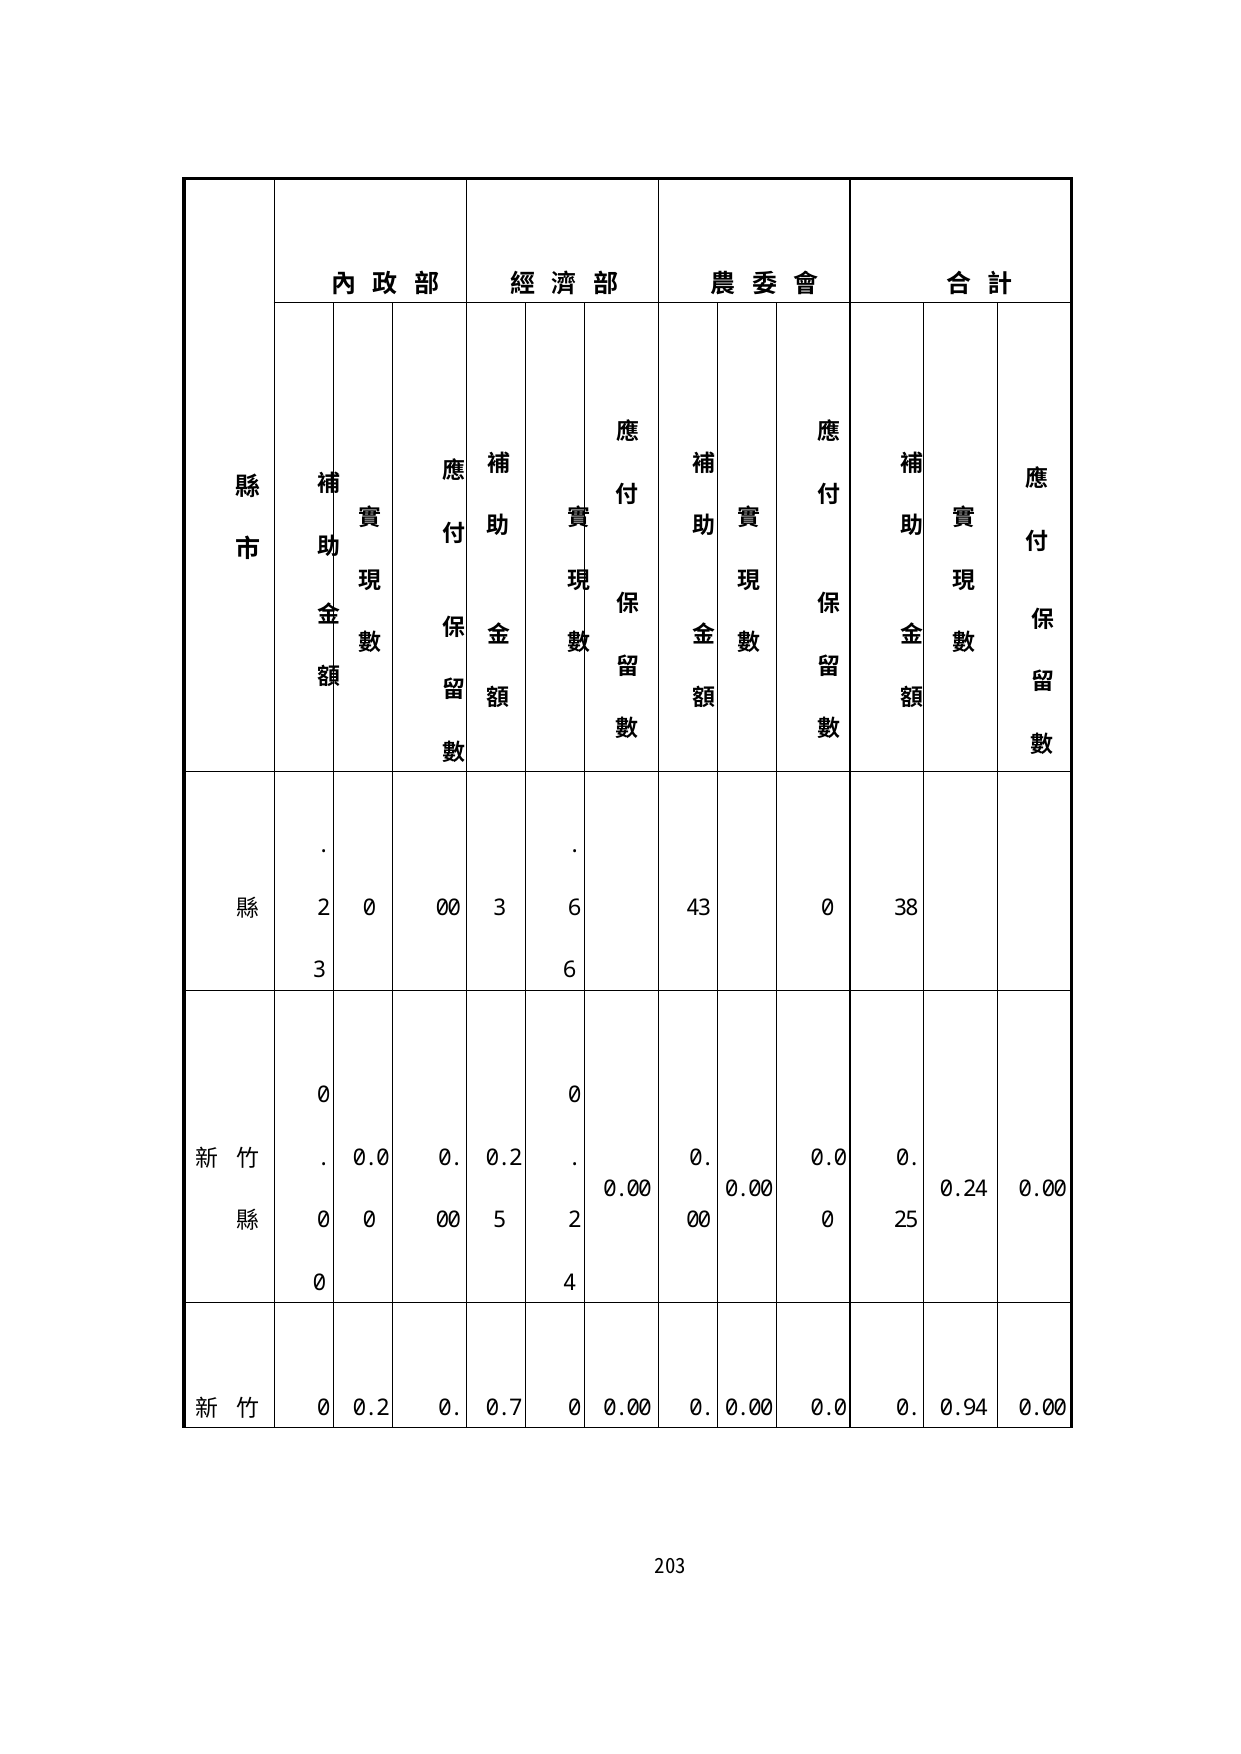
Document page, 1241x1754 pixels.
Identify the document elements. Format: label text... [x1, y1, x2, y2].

table_cell 補助 金額 [467, 303, 525, 771]
table_cell 實現數 [526, 303, 584, 771]
table_cell 0. [659, 1303, 717, 1427]
table_header 經濟部 [467, 180, 658, 302]
table_cell 應付 保留數 [777, 303, 849, 771]
table_cell 0.0 [777, 1303, 849, 1427]
table_cell 0 [526, 1303, 584, 1427]
table_header 合計 [851, 180, 1070, 302]
table_cell 0 [777, 772, 849, 990]
table_cell 應付 保留數 [585, 303, 658, 771]
table_cell 0. [393, 1303, 466, 1427]
table_cell 0.24 [924, 991, 997, 1302]
table_cell .23 [275, 772, 333, 990]
table_cell 新竹 [186, 1303, 274, 1427]
table_cell [924, 772, 997, 990]
table_cell 00 [393, 772, 466, 990]
table_cell 0 [334, 772, 392, 990]
table_cell 縣 [186, 772, 274, 990]
table_cell [585, 772, 658, 990]
table_cell [718, 772, 776, 990]
table_cell 補助 金額 [659, 303, 717, 771]
table_header 縣市 [186, 180, 274, 771]
table_cell 0 [275, 1303, 333, 1427]
table_cell 0. [851, 1303, 923, 1427]
table_header 農委會 [659, 180, 849, 302]
table_cell [998, 772, 1070, 990]
table_cell 38 [851, 772, 923, 990]
table_cell 實現數 [924, 303, 997, 771]
table_cell 0.00 [585, 1303, 658, 1427]
table_cell 0.2 [334, 1303, 392, 1427]
table_cell 43 [659, 772, 717, 990]
table_cell 補助 金額 [275, 303, 333, 771]
table_cell 0.00 [659, 991, 717, 1302]
table_cell 補助 金額 [851, 303, 923, 771]
table_cell 新竹縣 [186, 991, 274, 1302]
table_cell 0.25 [467, 991, 525, 1302]
table_cell 0.24 [526, 991, 584, 1302]
table_cell 0.7 [467, 1303, 525, 1427]
table_cell 0.25 [851, 991, 923, 1302]
table_cell 0.00 [718, 1303, 776, 1427]
table_cell 實現數 [334, 303, 392, 771]
table_cell 0.00 [777, 991, 849, 1302]
table_cell 0.00 [393, 991, 466, 1302]
table_cell 應付 保留數 [393, 303, 466, 771]
table_cell 0.00 [998, 1303, 1070, 1427]
table_cell 實現數 [718, 303, 776, 771]
table_cell .66 [526, 772, 584, 990]
table_cell 0.94 [924, 1303, 997, 1427]
table_cell 0.00 [718, 991, 776, 1302]
table_header 內政部 [275, 180, 466, 302]
table_cell 應付 保留數 [998, 303, 1070, 771]
table_cell 0.00 [585, 991, 658, 1302]
table_cell 0.00 [275, 991, 333, 1302]
table_cell 0.00 [998, 991, 1070, 1302]
table_cell 0.00 [334, 991, 392, 1302]
table_cell 3 [467, 772, 525, 990]
